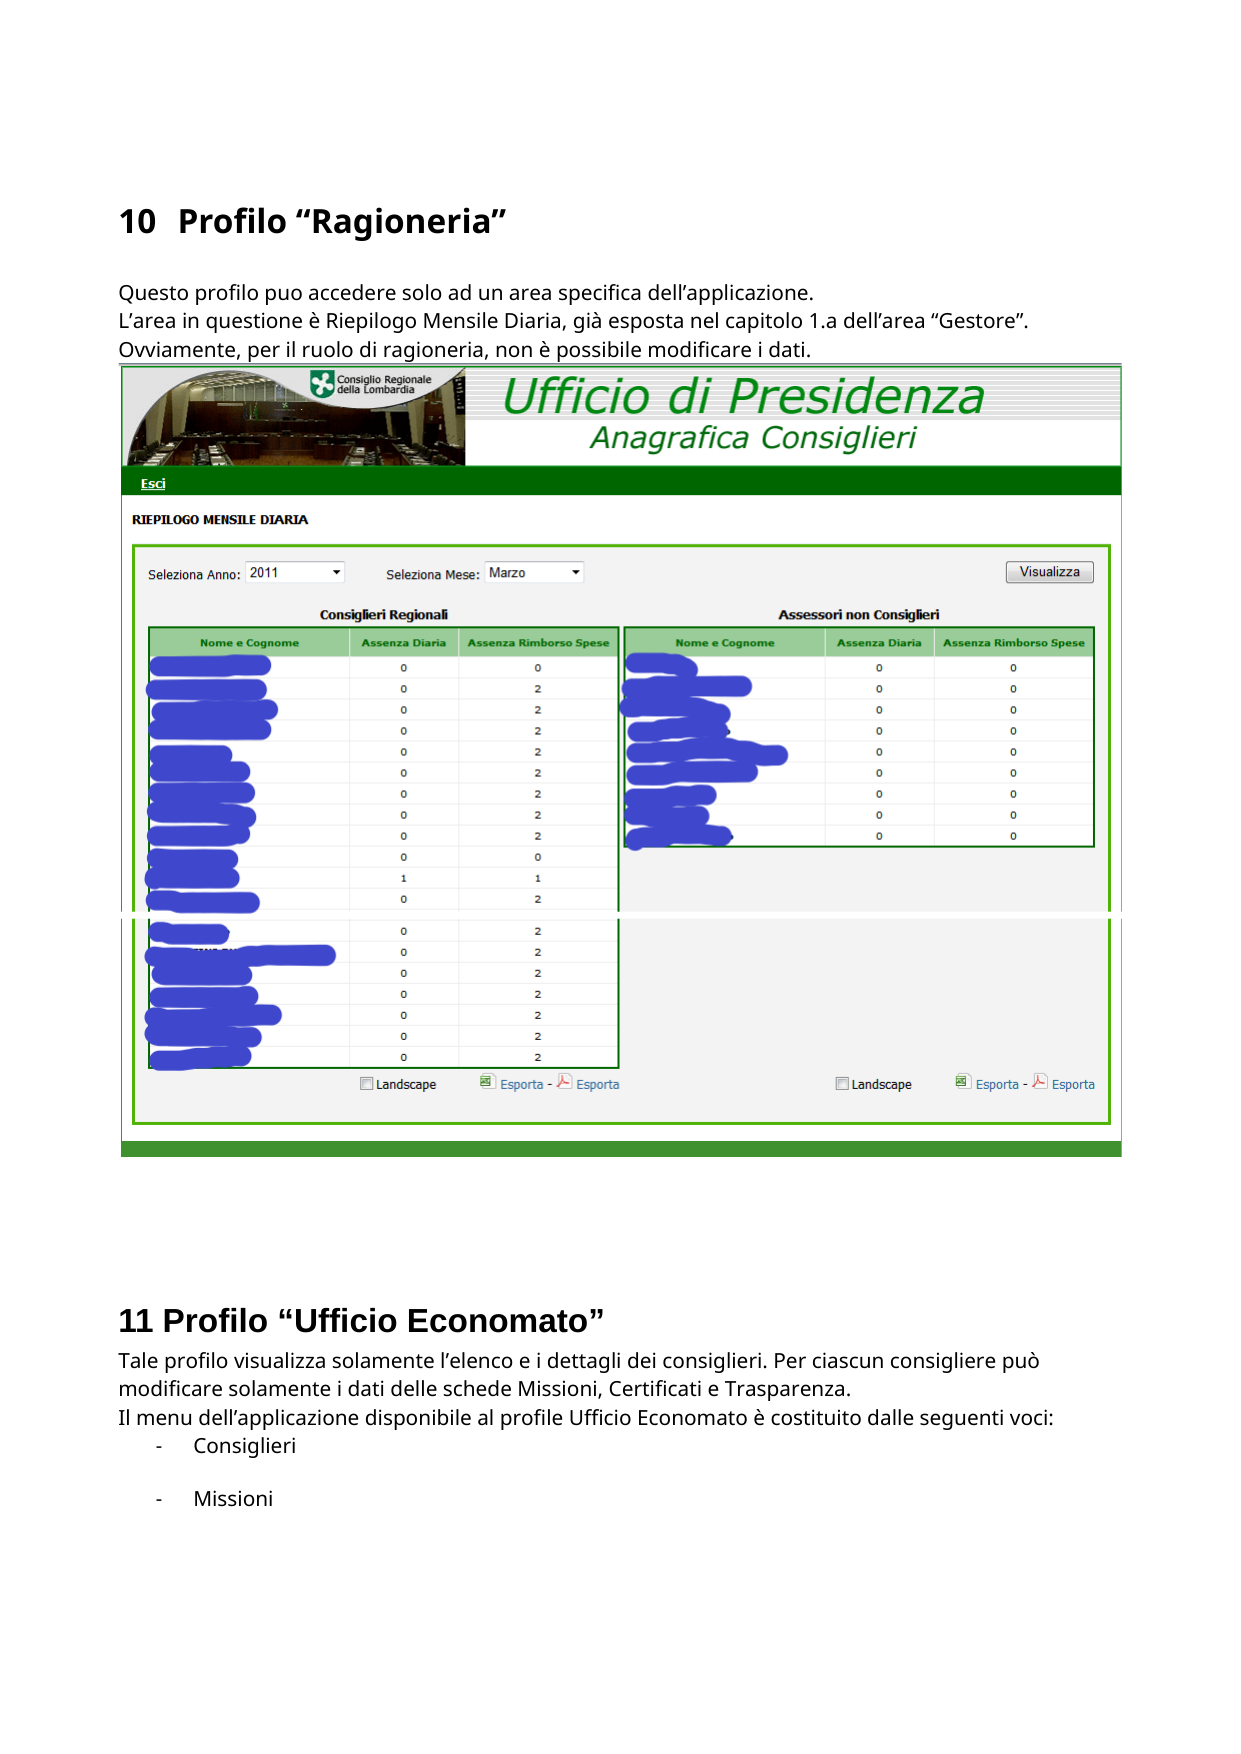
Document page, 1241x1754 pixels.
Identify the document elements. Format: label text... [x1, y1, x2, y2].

list Missioni [156, 1484, 1122, 1513]
list Consiglieri [156, 1431, 1122, 1459]
list Profilo “Ragioneria” [118, 198, 1122, 243]
text L’area in questione è Riepilogo Mensile Diaria, già esposta nel capitolo 1.a dell’area “Gestore”. Ovviamente, per il ruolo di ragioneria, non è possibile modificare i dati. [118, 307, 1122, 363]
subtitle 11 Profilo “Ufficio Economato” [118, 1301, 1122, 1339]
text Il menu dell’applicazione disponibile al profile Ufficio Economato è costituito dalle seguenti voci: [118, 1403, 1122, 1431]
text Questo profilo puo accedere solo ad un area specifica dell’applicazione. [118, 278, 1122, 307]
text Tale profilo visualizza solamente l’elenco e i dettagli dei consiglieri. Per ciascun consigliere può modificare solamente i dati delle schede Missioni, Certificati e Trasparenza. [118, 1346, 1122, 1403]
